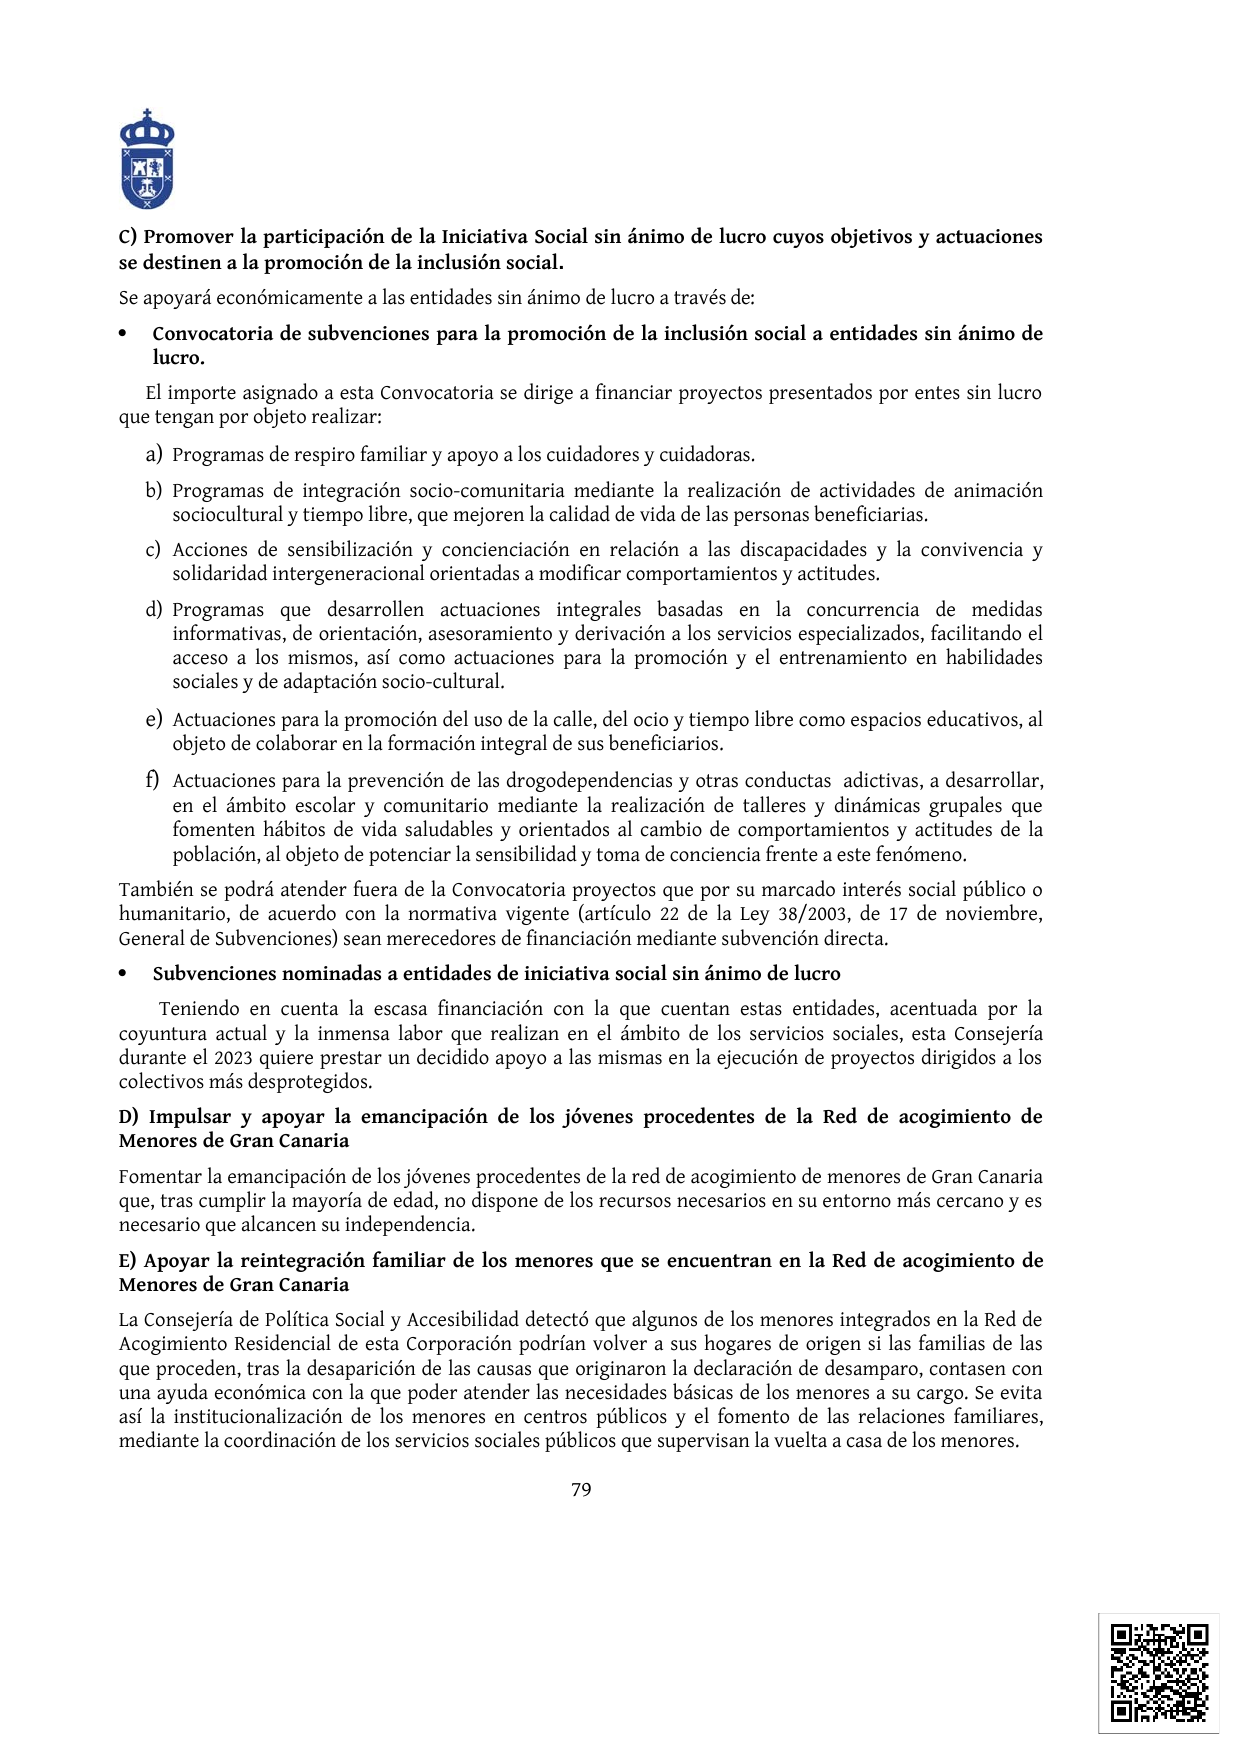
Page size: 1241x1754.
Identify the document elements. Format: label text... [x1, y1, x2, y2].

subtitle Promover la participación de la Iniciativa Social sin ánimo de lucro cuyos objetivos y actuaciones se destinen a la promoción de la inclusión social. [119, 225, 1045, 275]
picture [118, 107, 176, 210]
list Actuaciones para la prevención de las drogodependencias y otras conductas adictivas, a desarrollar, en el ámbito escolar y comunitario mediante la realización de talleres y dinámicas grupales que fomenten hábitos de vida saludables y orientados al cambio de comportamientos y actitudes de la población, al objeto de potenciar la sensibilidad y toma de conciencia frente a este fenómeno. [145, 768, 1044, 867]
text Teniendo en cuenta la escasa financiación con la que cuentan estas entidades, acentuada por la coyuntura actual y la inmensa labor que realizan en el ámbito de los servicios sociales, esta Consejería durante el 2023 quiere prestar un decidido apoyo a las mismas en la ejecución de proyectos dirigidos a los colectivos más desprotegidos. [119, 998, 1044, 1094]
subtitle Impulsar y apoyar la emancipación de los jóvenes procedentes de la Red de acogimiento de Menores de Gran Canaria [119, 1105, 1044, 1154]
picture [1098, 1613, 1220, 1734]
text Se apoyará económicamente a las entidades sin ánimo de lucro a través de: [119, 286, 1109, 310]
subtitle Subvenciones nominadas a entidades de iniciativa social sin ánimo de lucro [118, 962, 1109, 986]
text La Consejería de Política Social y Accesibilidad detectó que algunos de los menores integrados en la Red de Acogimiento Residencial de esta Corporación podrían volver a sus hogares de origen si las familias de las que proceden, tras la desaparición de las causas que originaron la declaración de desamparo, contasen con una ayuda económica con la que poder atender las necesidades básicas de los menores a su cargo. Se evita así la institucionalización de los menores en centros públicos y el fomento de las relaciones familiares, mediante la coordinación de los servicios sociales públicos que supervisan la vuelta a casa de los menores. [119, 1308, 1044, 1453]
list Actuaciones para la promoción del uso de la calle, del ocio y tiempo libre como espacios educativos, al objeto de colaborar en la formación integral de sus beneficiarios. [145, 706, 1044, 757]
text El importe asignado a esta Convocatoria se dirige a financiar proyectos presentados por entes sin lucro que tengan por objeto realizar: [119, 381, 1044, 429]
list Acciones de sensibilización y concienciación en relación a las discapacidades y la convivencia y solidaridad intergeneracional orientadas a modificar comportamientos y actitudes. [145, 538, 1044, 587]
text También se podrá atender fuera de la Convocatoria proyectos que por su marcado interés social público o humanitario, de acuerdo con la normativa vigente (artículo 22 de la Ley 38/2003, de 17 de noviembre, General de Subvenciones) sean merecedores de financiación mediante subvención directa. [119, 878, 1044, 951]
subtitle Convocatoria de subvenciones para la promoción de la inclusión social a entidades sin ánimo de lucro. [119, 322, 1044, 370]
subtitle Apoyar la reintegración familiar de los menores que se encuentran en la Red de acogimiento de Menores de Gran Canaria [119, 1249, 1045, 1297]
text Fomentar la emancipación de los jóvenes procedentes de la red de acogimiento de menores de Gran Canaria que, tras cumplir la mayoría de edad, no dispone de los recursos necesarios en su entorno más cercano y es necesario que alcancen su independencia. [119, 1165, 1044, 1238]
list Programas de integración socio-comunitaria mediante la realización de actividades de animación sociocultural y tiempo libre, que mejoren la calidad de vida de las personas beneficiarias. [145, 479, 1044, 527]
subtitle 79 [147, 1478, 1015, 1503]
list Programas de respiro familiar y apoyo a los cuidadores y cuidadoras. [145, 441, 1109, 468]
list Programas que desarrollen actuaciones integrales basadas en la concurrencia de medidas informativas, de orientación, asesoramiento y derivación a los servicios especializados, facilitando el acceso a los mismos, así como actuaciones para la promoción y el entrenamiento en habilidades sociales y de adaptación socio-cultural. [145, 598, 1044, 695]
